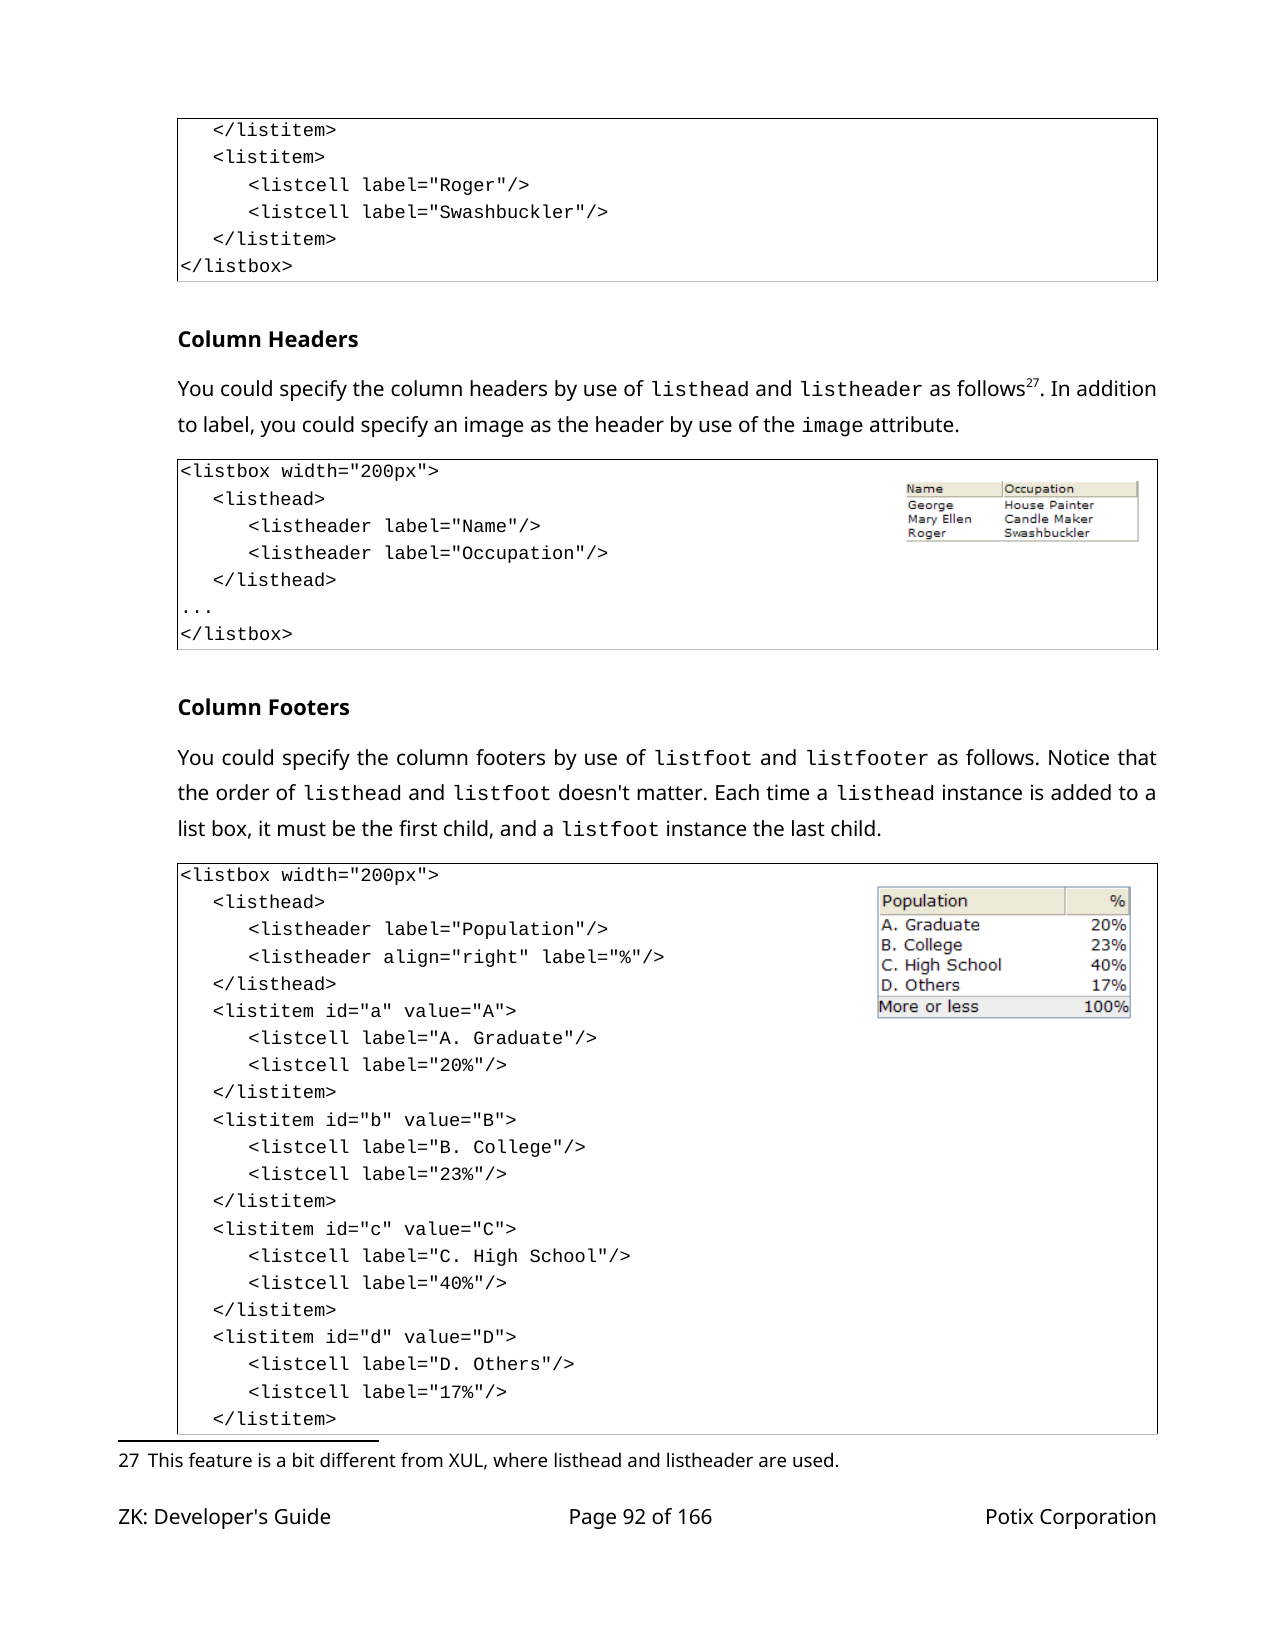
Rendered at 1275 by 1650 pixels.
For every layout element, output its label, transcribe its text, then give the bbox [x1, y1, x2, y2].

text </listhead> [178, 568, 1157, 592]
text This feature is a bit different from XUL, where listhead and listheader are used. [118, 1447, 1157, 1473]
picture [902, 481, 1141, 544]
text <listheader label="Population"/> [178, 917, 875, 942]
text <listheader label="Name"/> [178, 513, 902, 538]
text <listcell label="20%"/> [178, 1053, 1157, 1077]
text <listcell label="D. Others"/> [178, 1352, 1157, 1377]
text </listhead> [178, 972, 875, 996]
text </listitem> [178, 119, 1157, 142]
text </listitem> [178, 1407, 1157, 1434]
text <listcell label="Roger"/> [178, 172, 1157, 197]
text <listcell label="C. High School"/> [178, 1243, 1157, 1268]
text ... [178, 595, 1157, 619]
text </listitem> [178, 1298, 1157, 1322]
text <listheader label="Occupation"/> [178, 541, 1157, 565]
text You could specify the column headers by use of listhead and listheader as follows. In addition to label, you could specify an image as the header by use of the image attribute. [177, 374, 1157, 438]
text <listhead> [178, 890, 875, 914]
text <listcell label="B. College"/> [178, 1135, 1157, 1159]
text <listitem id="d" value="D"> [178, 1325, 1157, 1349]
text <listbox width="200px"> [178, 460, 1157, 483]
text [1136, 972, 1157, 996]
text [1141, 486, 1157, 511]
text <listitem id="c" value="C"> [178, 1216, 1157, 1241]
text <listitem> [178, 145, 1157, 169]
text You could specify the column footers by use of listfoot and listfooter as follows. Notice that the order of listhead and listfoot doesn't matter. Each time a listhead instance is added to a list box, it must be the first child, and a listfoot instance the last child. [177, 743, 1157, 842]
text [1136, 890, 1157, 914]
text </listbox> [178, 254, 1157, 281]
text <listhead> [178, 486, 902, 511]
subtitle Column Headers [177, 324, 1157, 354]
subtitle Column Footers [177, 692, 1157, 722]
text </listitem> [178, 1080, 1157, 1105]
text <listitem id="a" value="A"> [178, 999, 1157, 1023]
text </listbox> [178, 622, 1157, 649]
text </listitem> [178, 227, 1157, 251]
text <listcell label="17%"/> [178, 1379, 1157, 1404]
text <listheader align="right" label="%"/> [178, 944, 875, 969]
text <listcell label="40%"/> [178, 1271, 1157, 1295]
picture [875, 884, 1136, 1021]
text <listcell label="A. Graduate"/> [178, 1026, 1157, 1050]
text <listitem id="b" value="B"> [178, 1108, 1157, 1132]
text <listcell label="23%"/> [178, 1162, 1157, 1186]
text <listbox width="200px"> [178, 864, 1157, 887]
text <listcell label="Swashbuckler"/> [178, 200, 1157, 224]
text </listitem> [178, 1189, 1157, 1213]
